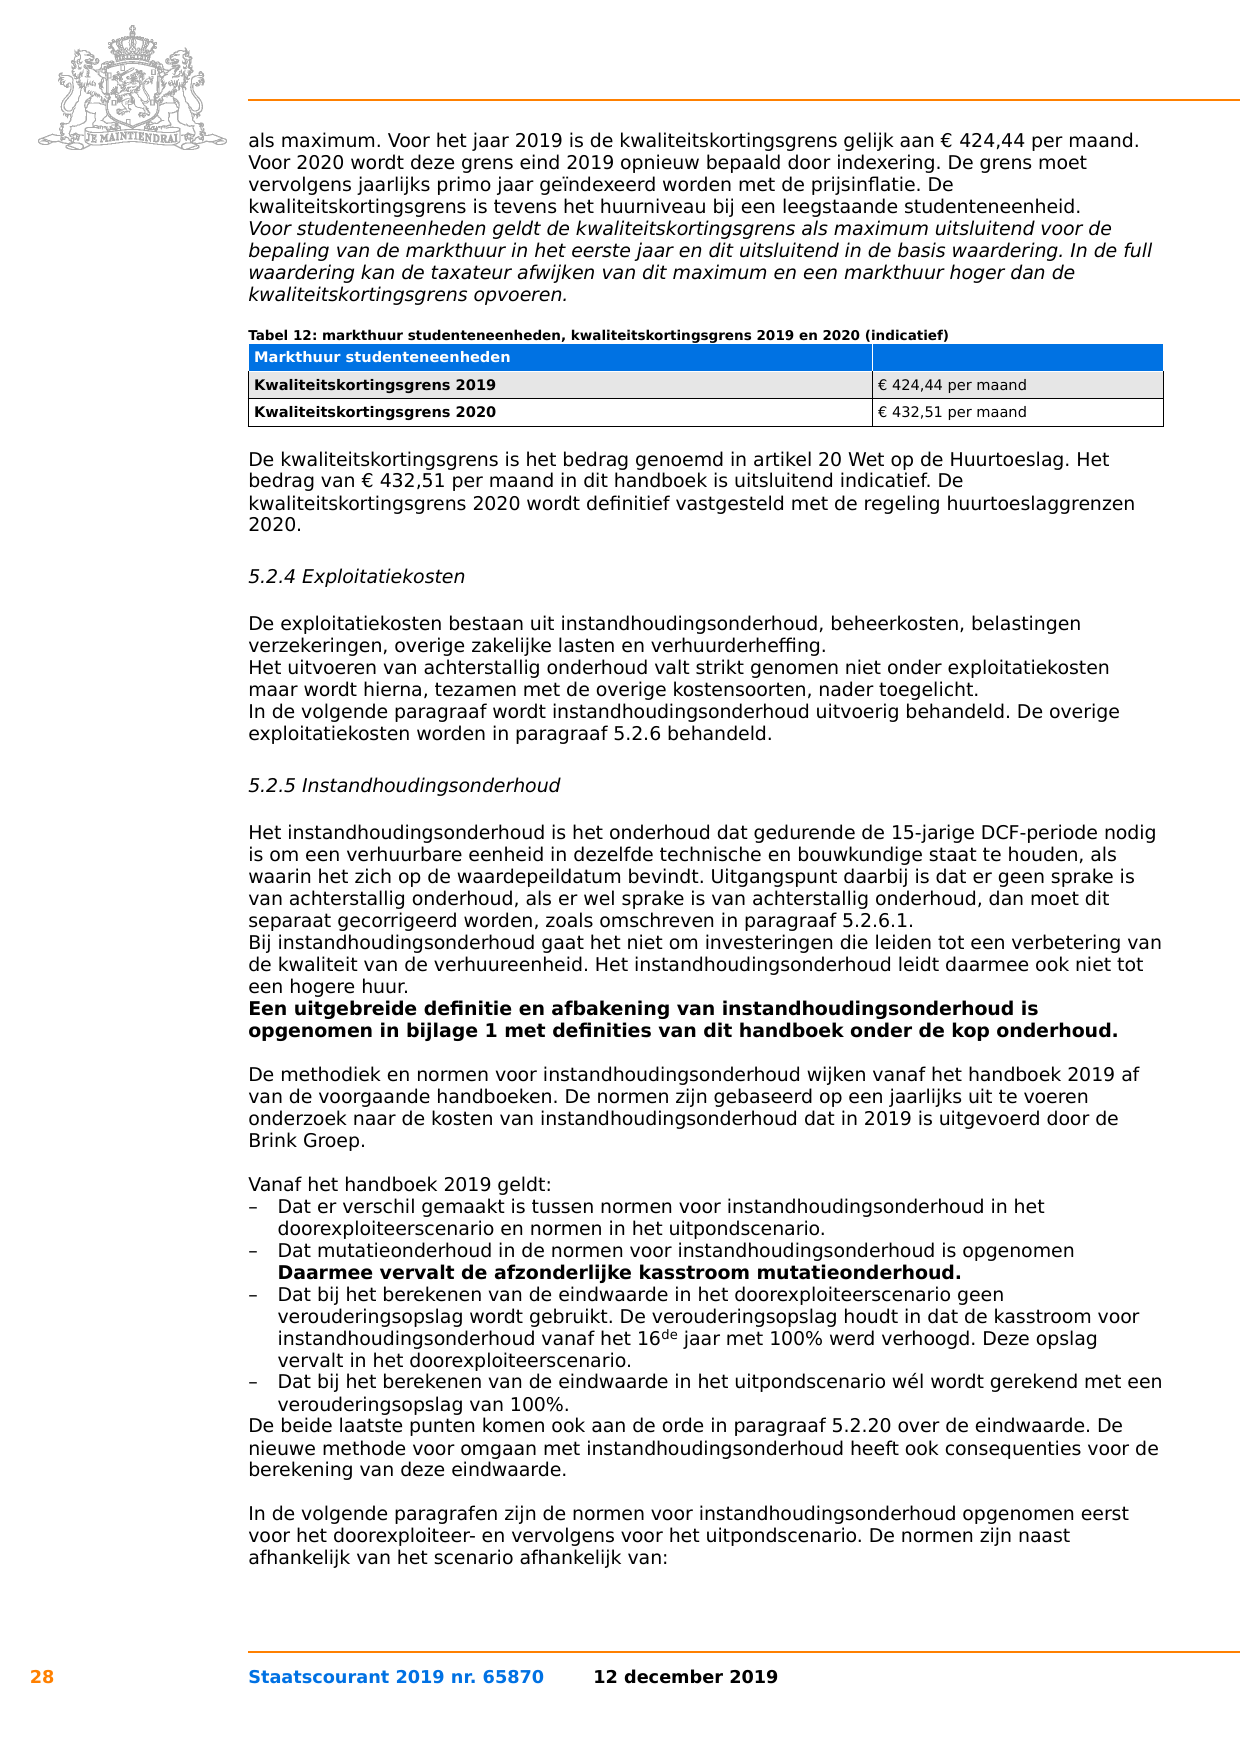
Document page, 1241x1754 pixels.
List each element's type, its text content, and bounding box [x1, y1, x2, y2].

text In de volgende paragraaf wordt instandhoudingsonderhoud uitvoerig behandeld. De overige exploitatiekosten worden in paragraaf 5.2.6 behandeld. [248, 701, 1163, 745]
text De kwaliteitskortingsgrens is het bedrag genoemd in artikel 20 Wet op de Huurtoeslag. Het bedrag van € 432,51 per maand in dit handboek is uitsluitend indicatief. De kwaliteitskortingsgrens 2020 wordt definitief vastgesteld met de regeling huurtoeslaggrenzen 2020. [248, 448, 1163, 536]
text Het uitvoeren van achterstallig onderhoud valt strikt genomen niet onder exploitatiekosten maar wordt hierna, tezamen met de overige kostensoorten, nader toegelicht. [248, 657, 1163, 701]
text De beide laatste punten komen ook aan de orde in paragraaf 5.2.20 over de eindwaarde. De nieuwe methode voor omgaan met instandhoudingsonderhoud heeft ook consequenties voor de berekening van deze eindwaarde. [248, 1415, 1163, 1481]
text – Dat er verschil gemaakt is tussen normen voor instandhoudingsonderhoud in het doorexploiteerscenario en normen in het uitpondscenario. [248, 1196, 1163, 1239]
subtitle 5.2.4 Exploitatiekosten [248, 566, 1163, 588]
text – Dat bij het berekenen van de eindwaarde in het doorexploiteerscenario geen verouderingsopslag wordt gebruikt. De verouderingsopslag houdt in dat de kasstroom voor instandhoudingsonderhoud vanaf het 16de jaar met 100% werd verhoogd. Deze opslag vervalt in het doorexploiteerscenario. [248, 1283, 1163, 1371]
picture [38, 25, 227, 150]
subtitle 5.2.5 Instandhoudingsonderhoud [248, 775, 1163, 797]
text De methodiek en normen voor instandhoudingsonderhoud wijken vanaf het handboek 2019 af van de voorgaande handboeken. De normen zijn gebaseerd op een jaarlijks uit te voeren onderzoek naar de kosten van instandhoudingsonderhoud dat in 2019 is uitgevoerd door de Brink Groep. [248, 1064, 1163, 1152]
text – Dat mutatieonderhoud in de normen voor instandhoudingsonderhoud is opgenomen Daarmee vervalt de afzonderlijke kasstroom mutatieonderhoud. [248, 1239, 1163, 1283]
table_cell Markthuur studenteneenheden [249, 344, 872, 371]
text Vanaf het handboek 2019 geldt: [248, 1174, 1163, 1196]
table_cell € 432,51 per maand [873, 399, 1163, 426]
text Het instandhoudingsonderhoud is het onderhoud dat gedurende de 15-jarige DCF-periode nodig is om een verhuurbare eenheid in dezelfde technische en bouwkundige staat te houden, als waarin het zich op de waardepeildatum bevindt. Uitgangspunt daarbij is dat er geen sprake is van achterstallig onderhoud, als er wel sprake is van achterstallig onderhoud, dan moet dit separaat gecorrigeerd worden, zoals omschreven in paragraaf 5.2.6.1. [248, 822, 1163, 932]
text De exploitatiekosten bestaan uit instandhoudingsonderhoud, beheerkosten, belastingen verzekeringen, overige zakelijke lasten en verhuurderheffing. [248, 613, 1163, 657]
table_cell Kwaliteitskortingsgrens 2019 [249, 372, 872, 398]
table_cell € 424,44 per maand [873, 372, 1163, 398]
table_header Tabel 12: markthuur studenteneenheden, kwaliteitskortingsgrens 2019 en 2020 (indicatief) [248, 328, 1163, 343]
text Bij instandhoudingsonderhoud gaat het niet om investeringen die leiden tot een verbetering van de kwaliteit van de verhuureenheid. Het instandhoudingsonderhoud leidt daarmee ook niet tot een hogere huur. [248, 932, 1163, 998]
table_cell [873, 344, 1163, 371]
text als maximum. Voor het jaar 2019 is de kwaliteitskortingsgrens gelijk aan € 424,44 per maand. Voor 2020 wordt deze grens eind 2019 opnieuw bepaald door indexering. De grens moet vervolgens jaarlijks primo jaar geïndexeerd worden met de prijsinflatie. De kwaliteitskortingsgrens is tevens het huurniveau bij een leegstaande studenteneenheid. [248, 130, 1163, 218]
text – Dat bij het berekenen van de eindwaarde in het uitpondscenario wél wordt gerekend met een verouderingsopslag van 100%. [248, 1371, 1163, 1415]
text In de volgende paragrafen zijn de normen voor instandhoudingsonderhoud opgenomen eerst voor het doorexploiteer- en vervolgens voor het uitpondscenario. De normen zijn naast afhankelijk van het scenario afhankelijk van: [248, 1503, 1163, 1569]
text Voor studenteneenheden geldt de kwaliteitskortingsgrens als maximum uitsluitend voor de bepaling van de markthuur in het eerste jaar en dit uitsluitend in de basis waardering. In de full waardering kan de taxateur afwijken van dit maximum en een markthuur hoger dan de kwaliteitskortingsgrens opvoeren. [248, 218, 1163, 306]
table_cell Kwaliteitskortingsgrens 2020 [249, 399, 872, 426]
text Een uitgebreide definitie en afbakening van instandhoudingsonderhoud is opgenomen in bijlage 1 met definities van dit handboek onder de kop onderhoud. [248, 998, 1163, 1042]
